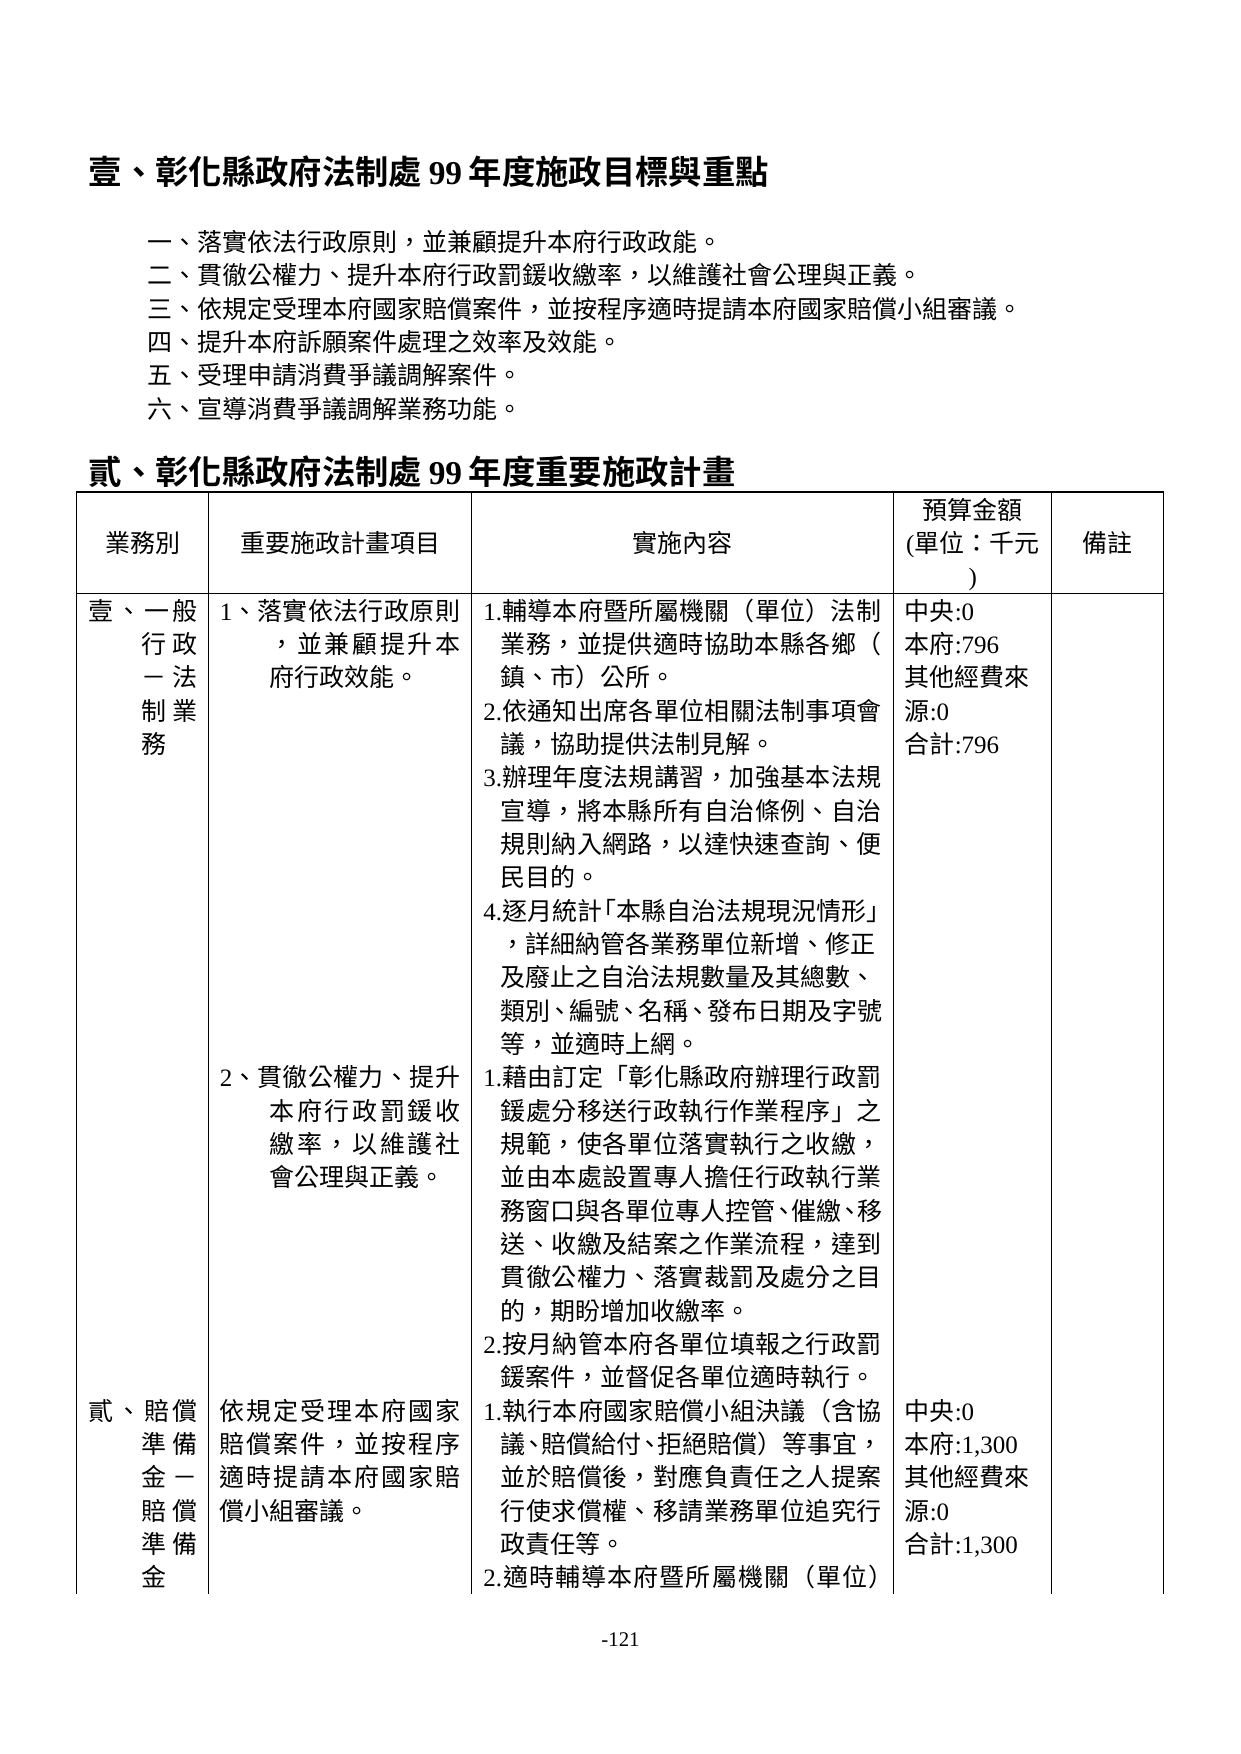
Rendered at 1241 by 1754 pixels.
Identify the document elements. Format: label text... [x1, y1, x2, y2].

table_cell [1052, 594, 1163, 1060]
table_header 備註 [1052, 493, 1163, 592]
table_cell [1052, 1060, 1163, 1393]
table_cell [77, 1060, 208, 1393]
table_cell [894, 1060, 1051, 1393]
table_cell 落實依法行政原則，並兼顧提升本府行政效能。 [209, 594, 471, 1060]
table_cell 貫徹公權力、提升本府行政罰鍰收繳率，以維護社會公理與正義。 [209, 1060, 471, 1393]
table_cell 依規定受理本府國家賠償案件，並按程序適時提請本府國家賠償小組審議。 [209, 1394, 471, 1593]
text 三、依規定受理本府國家賠償案件，並按程序適時提請本府國家賠償小組審議。 [148, 291, 1152, 325]
table_header 業務別 [77, 493, 208, 592]
text 二、貫徹公權力、提升本府行政罰鍰收繳率，以維護社會公理與正義。 [148, 258, 1152, 291]
table_header 預算金額 (單位：千元) [894, 493, 1051, 592]
table_cell 中央:0 本府:796 其他經費來源:0 合計:796 [894, 594, 1051, 1060]
text 貳、彰化縣政府法制處99年度重要施政計畫 [88, 458, 1152, 491]
table_cell 中央:0 本府:1,300 其他經費來源:0 合計:1,300 [894, 1394, 1051, 1593]
table_cell 1.輔導本府暨所屬機關（單位）法制業務，並提供適時協助本縣各鄉（鎮、市）公所。 2.依通知出席各單位相關法制事項會議，協助提供法制見解。 3.辦理年度法規講習，加強基本法規宣導，將本縣所有自治條例、自治規則納入網路，以達快速查詢、便民目的。 4.逐月統計「本縣自治法規現況情形」，詳細納管各業務單位新增、修正及廢止之自治法規數量及其總數、類別、編號、名稱、發布日期及字號等，並適時上網。 [472, 594, 893, 1060]
table_header 實施內容 [472, 493, 893, 592]
table_cell [1052, 1394, 1163, 1593]
table_cell 1.執行本府國家賠償小組決議（含協議、賠償給付、拒絕賠償）等事宜，並於賠償後，對應負責任之人提案行使求償權、移請業務單位追究行政責任等。 2.適時輔導本府暨所屬機關（單位） [472, 1394, 893, 1593]
table_cell 1.藉由訂定「彰化縣政府辦理行政罰鍰處分移送行政執行作業程序」之規範，使各單位落實執行之收繳，並由本處設置專人擔任行政執行業務窗口與各單位專人控管、催繳、移送、收繳及結案之作業流程，達到貫徹公權力、落實裁罰及處分之目的，期盼增加收繳率。 2.按月納管本府各單位填報之行政罰鍰案件，並督促各單位適時執行。 [472, 1060, 893, 1393]
text 五、受理申請消費爭議調解案件。 [148, 358, 1152, 391]
table_cell 貳、賠償準備金－賠償準備金 [77, 1394, 208, 1593]
text 六、宣導消費爭議調解業務功能。 [148, 391, 1152, 425]
table_cell 壹、一般行政－法制業務 [77, 594, 208, 1060]
text 四、提升本府訴願案件處理之效率及效能。 [148, 325, 1152, 358]
text 壹、彰化縣政府法制處99年度施政目標與重點 [88, 158, 1152, 191]
text 一、落實依法行政原則，並兼顧提升本府行政政能。 [148, 225, 1152, 258]
table_header 重要施政計畫項目 [209, 493, 471, 592]
